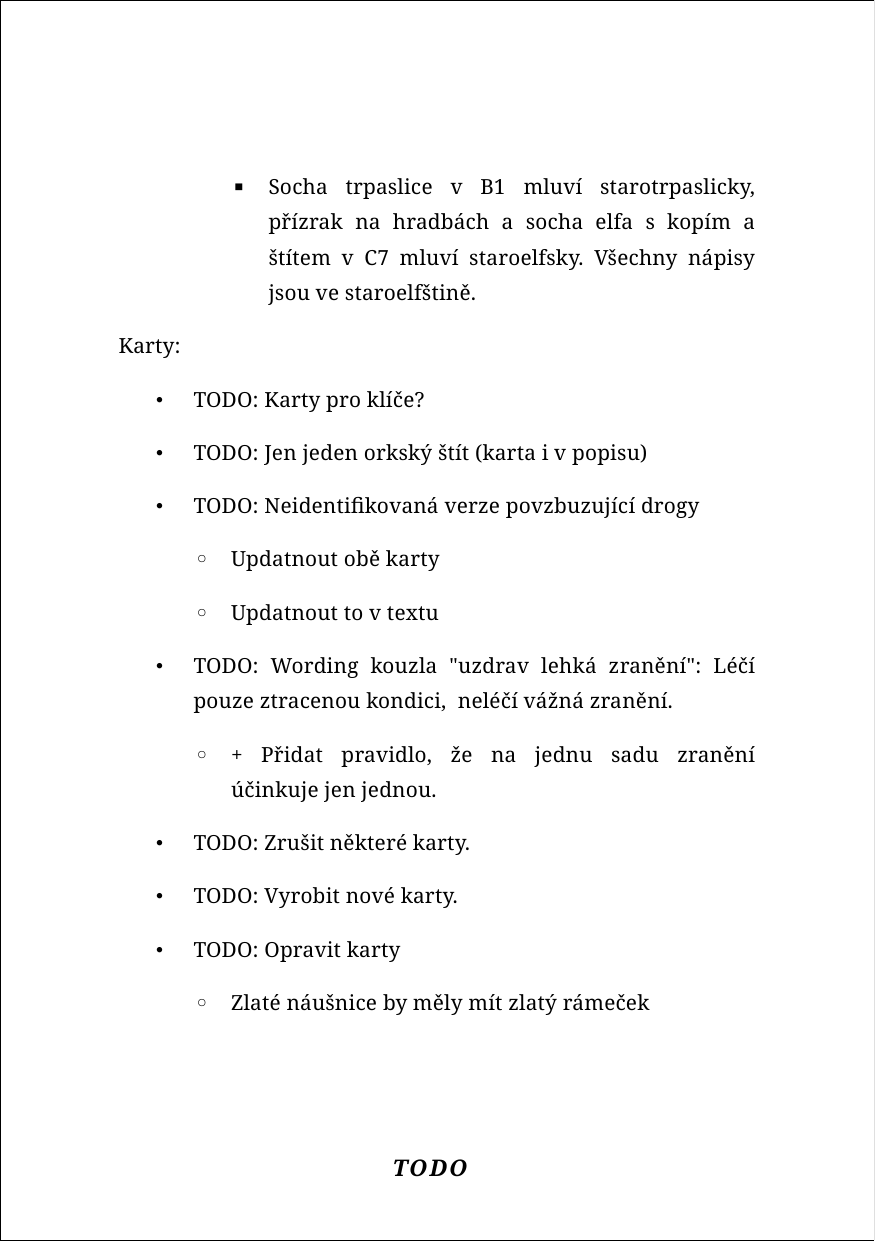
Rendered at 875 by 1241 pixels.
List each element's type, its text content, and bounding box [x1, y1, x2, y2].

list TODO: Karty pro klíče? [156, 385, 756, 413]
list TODO: Neidentifikovaná verze povzbuzující drogy [156, 491, 756, 520]
list Updatnout obě karty [193, 544, 756, 573]
list TODO: Vyrobit nové karty. [156, 882, 756, 910]
list TODO: Jen jeden orkský štít (karta i v popisu) [156, 438, 756, 466]
list Socha trpaslice v B1 mluví starotrpaslicky, přízrak na hradbách a socha elfa s kopím a štítem v C7 mluví staroelfsky. Všechny nápisy jsou ve staroelfštině. [231, 172, 756, 307]
list TODO: Zrušit některé karty. [156, 828, 756, 857]
list TODO: Wording kouzla "uzdrav lehká zranění": Léčí pouze ztracenou kondici, neléčí vážná zranění. [156, 651, 756, 715]
list + Přidat pravidlo, že na jednu sadu zranění účinkuje jen jednou. [193, 740, 756, 804]
list TODO: Opravit karty [156, 935, 756, 963]
list Zlaté náušnice by měly mít zlatý rámeček [193, 988, 756, 1017]
text Karty: [118, 332, 756, 360]
list Updatnout to v textu [193, 598, 756, 626]
